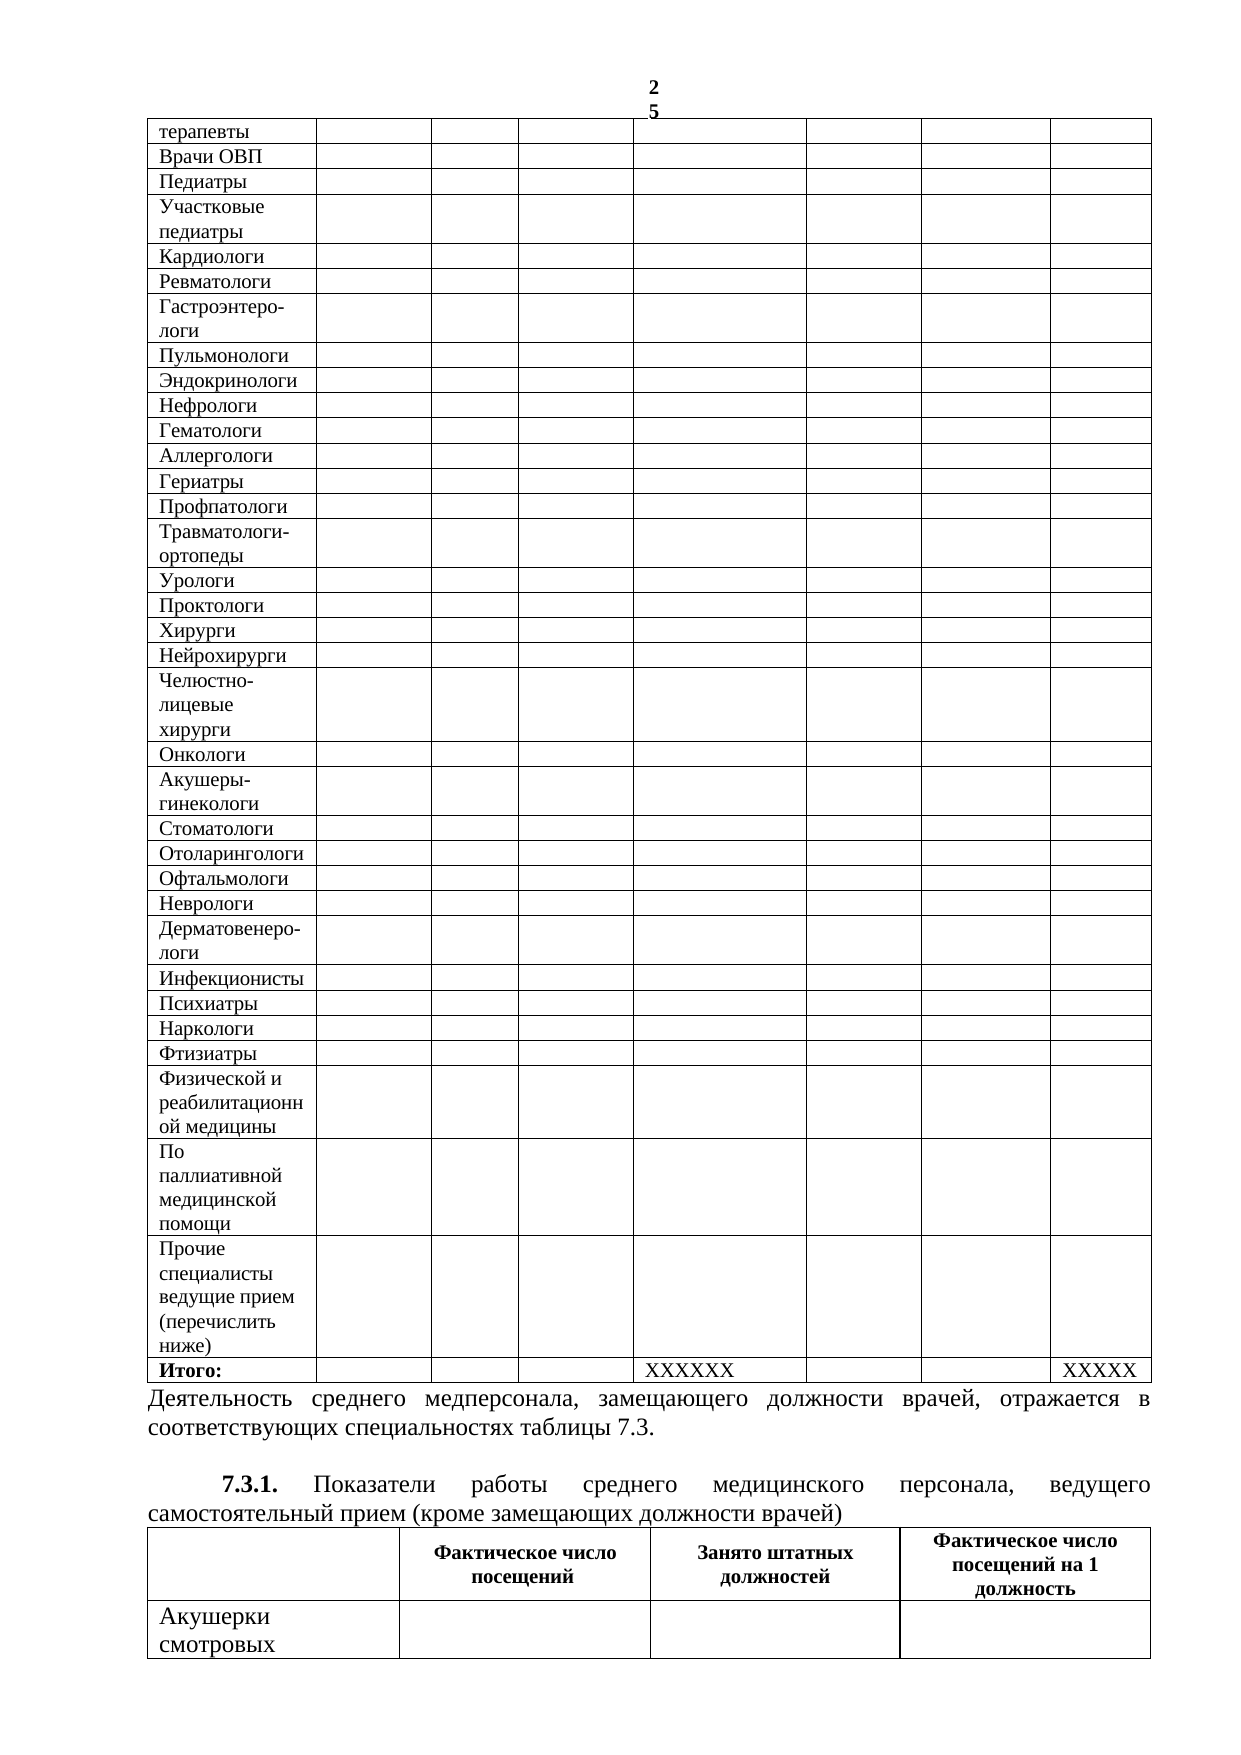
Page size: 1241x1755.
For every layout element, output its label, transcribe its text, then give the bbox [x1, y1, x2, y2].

table_cell Челюстно-лицевые хирурги [148, 668, 316, 741]
table_cell [922, 144, 1050, 168]
table_cell [807, 195, 921, 243]
table_cell Ревматологи [148, 269, 316, 293]
table_cell [922, 816, 1050, 840]
table_cell [519, 742, 633, 766]
table_cell [634, 418, 806, 442]
table_cell [807, 169, 921, 193]
table_cell [1051, 965, 1151, 989]
table_cell [317, 593, 431, 617]
table_cell [634, 269, 806, 293]
table_cell [1051, 916, 1151, 964]
table_cell [807, 742, 921, 766]
table_cell [317, 618, 431, 642]
table_cell [1051, 668, 1151, 741]
table_cell [807, 593, 921, 617]
table_cell [922, 891, 1050, 915]
table_cell [922, 1236, 1050, 1357]
table_cell [519, 343, 633, 367]
table_cell [922, 916, 1050, 964]
table_cell [519, 668, 633, 741]
table_cell [432, 891, 518, 915]
table_cell [317, 393, 431, 417]
table_cell ХХХХХХ [634, 1358, 806, 1382]
table_cell [922, 841, 1050, 865]
table_cell [519, 841, 633, 865]
table_cell [1051, 494, 1151, 518]
table_cell терапевты [148, 119, 316, 143]
table_cell [922, 119, 1050, 143]
table_cell [317, 169, 431, 193]
table_cell Гастроэнтеро-логи [148, 294, 316, 342]
table_cell [807, 294, 921, 342]
table_cell [922, 244, 1050, 268]
table_cell [634, 643, 806, 667]
table_cell Наркологи [148, 1016, 316, 1040]
table_cell [807, 494, 921, 518]
table_cell [634, 519, 806, 567]
table_cell [519, 891, 633, 915]
table_cell [634, 119, 806, 143]
table_cell [807, 393, 921, 417]
table_cell [432, 866, 518, 890]
table_cell [432, 418, 518, 442]
table_cell [1051, 418, 1151, 442]
table_cell [1051, 469, 1151, 493]
table_cell [922, 418, 1050, 442]
table_cell [432, 618, 518, 642]
table_cell [922, 469, 1050, 493]
table_cell [317, 568, 431, 592]
table_cell [432, 965, 518, 989]
table_cell [317, 144, 431, 168]
table_cell Прочие специалисты ведущие прием (перечислить ниже) [148, 1236, 316, 1357]
table_header [148, 1528, 399, 1600]
table_cell [922, 294, 1050, 342]
table_cell [317, 119, 431, 143]
table_cell Гематологи [148, 418, 316, 442]
table_cell [922, 1358, 1050, 1382]
table_cell [807, 144, 921, 168]
table_cell [634, 1041, 806, 1065]
table_cell [317, 965, 431, 989]
table_cell [634, 169, 806, 193]
table_cell [1051, 269, 1151, 293]
table_cell [634, 1139, 806, 1235]
table_cell Акушерки смотровых [148, 1601, 399, 1658]
table_cell [807, 418, 921, 442]
table_cell [317, 294, 431, 342]
table_cell [432, 991, 518, 1014]
table_cell [432, 1041, 518, 1065]
table_cell [519, 444, 633, 467]
table_cell [317, 643, 431, 667]
table_cell [1051, 368, 1151, 392]
table_cell [432, 469, 518, 493]
table_cell [807, 916, 921, 964]
table_cell [922, 1066, 1050, 1138]
table_cell [432, 767, 518, 815]
table_cell ХХХХХ [1051, 1358, 1151, 1382]
table_cell [922, 169, 1050, 193]
table_cell [432, 816, 518, 840]
table_cell [1051, 1066, 1151, 1138]
table_cell Участковые педиатры [148, 195, 316, 243]
table_cell [317, 1016, 431, 1040]
table_cell [432, 195, 518, 243]
table_cell [634, 891, 806, 915]
table_cell [432, 169, 518, 193]
table_cell [519, 294, 633, 342]
table_cell [634, 1066, 806, 1138]
table_cell [807, 1358, 921, 1382]
table_cell [519, 195, 633, 243]
table_cell [432, 742, 518, 766]
table_cell [432, 1016, 518, 1040]
table_cell [519, 767, 633, 815]
table_cell [519, 469, 633, 493]
table_cell [922, 368, 1050, 392]
table_cell [1051, 244, 1151, 268]
table_cell [432, 494, 518, 518]
table_cell [807, 767, 921, 815]
table_cell [1051, 866, 1151, 890]
table_cell [922, 269, 1050, 293]
table_cell [432, 244, 518, 268]
table_cell Физической и реабилитационной медицины [148, 1066, 316, 1138]
table_cell Профпатологи [148, 494, 316, 518]
table_cell [519, 866, 633, 890]
table_cell [432, 593, 518, 617]
table_cell Травматологи-ортопеды [148, 519, 316, 567]
table_cell [519, 494, 633, 518]
table_cell [1051, 643, 1151, 667]
table_cell [1051, 1041, 1151, 1065]
table_cell [901, 1601, 1150, 1658]
table_cell [432, 393, 518, 417]
table_cell [634, 991, 806, 1014]
table_header Фактическое число посещений на 1 должность [901, 1528, 1150, 1600]
table_cell [807, 1066, 921, 1138]
table_cell Дерматовенеро-логи [148, 916, 316, 964]
table_cell [317, 1066, 431, 1138]
table_cell Стоматологи [148, 816, 316, 840]
table_cell [317, 469, 431, 493]
table_cell [634, 368, 806, 392]
table_cell [807, 343, 921, 367]
table_cell [634, 1016, 806, 1040]
table_cell Проктологи [148, 593, 316, 617]
table_cell [317, 195, 431, 243]
table_cell [807, 119, 921, 143]
table_cell [317, 916, 431, 964]
table_cell [922, 668, 1050, 741]
table_cell [1051, 1016, 1151, 1040]
table_cell [432, 294, 518, 342]
table_cell [1051, 991, 1151, 1014]
table_cell [634, 668, 806, 741]
table_cell Кардиологи [148, 244, 316, 268]
table_cell [317, 991, 431, 1014]
table_cell [317, 866, 431, 890]
table_cell [519, 1041, 633, 1065]
table_cell [400, 1601, 650, 1658]
table_cell [922, 742, 1050, 766]
table_cell [432, 119, 518, 143]
table_cell [807, 469, 921, 493]
table_cell [634, 742, 806, 766]
table_cell [634, 1236, 806, 1357]
table_cell [634, 343, 806, 367]
table_cell [922, 195, 1050, 243]
table_cell [432, 343, 518, 367]
table_cell [634, 469, 806, 493]
table_cell [807, 519, 921, 567]
table_cell По паллиативной медицинской помощи [148, 1139, 316, 1235]
table_cell [432, 841, 518, 865]
table_cell [634, 494, 806, 518]
table_cell [922, 965, 1050, 989]
table_header Фактическое число посещений [400, 1528, 650, 1600]
table_cell [922, 866, 1050, 890]
table_cell [922, 618, 1050, 642]
table_cell [317, 891, 431, 915]
table_cell Онкологи [148, 742, 316, 766]
table_cell [1051, 816, 1151, 840]
table_cell [651, 1601, 899, 1658]
table_cell [807, 1236, 921, 1357]
table_cell [807, 991, 921, 1014]
table_cell [432, 916, 518, 964]
table_cell [807, 618, 921, 642]
text 7.3.1. Показатели работы среднего медицинского персонала, ведущего самостоятельный прием (кроме замещающих должности врачей) [148, 1469, 1152, 1527]
table_cell [807, 668, 921, 741]
table_cell Гериатры [148, 469, 316, 493]
table_cell [1051, 1236, 1151, 1357]
table_cell [432, 144, 518, 168]
table_cell Акушеры-гинекологи [148, 767, 316, 815]
table_cell [519, 643, 633, 667]
table_cell [317, 269, 431, 293]
table_cell [922, 1016, 1050, 1040]
table_cell [807, 568, 921, 592]
table_cell [432, 368, 518, 392]
table_cell [519, 144, 633, 168]
table_cell [519, 169, 633, 193]
table_cell Педиатры [148, 169, 316, 193]
table_cell [1051, 1139, 1151, 1235]
table_cell [922, 593, 1050, 617]
table_cell [634, 618, 806, 642]
table_cell [519, 816, 633, 840]
table_cell [1051, 294, 1151, 342]
table_cell [922, 444, 1050, 467]
table_cell [1051, 393, 1151, 417]
table_cell [634, 767, 806, 815]
table_cell [317, 767, 431, 815]
table_cell [807, 816, 921, 840]
table_cell [432, 568, 518, 592]
table_cell [634, 965, 806, 989]
table_cell [922, 643, 1050, 667]
table_cell [634, 195, 806, 243]
table_cell [1051, 767, 1151, 815]
table_cell Урологи [148, 568, 316, 592]
table_cell Хирурги [148, 618, 316, 642]
table_cell [317, 244, 431, 268]
table_cell [519, 991, 633, 1014]
table_cell [519, 519, 633, 567]
table_cell [317, 368, 431, 392]
table_cell [1051, 169, 1151, 193]
table_cell [1051, 519, 1151, 567]
table_cell [432, 643, 518, 667]
table_cell [317, 742, 431, 766]
table_cell [1051, 618, 1151, 642]
table_cell [519, 593, 633, 617]
table_cell [317, 444, 431, 467]
table_cell Итого: [148, 1358, 316, 1382]
table_cell [519, 1139, 633, 1235]
table_cell [634, 916, 806, 964]
table_cell [317, 418, 431, 442]
text Деятельность среднего медперсонала, замещающего должности врачей, отражается в соответствующих специальностях таблицы 7.3. [148, 1383, 1152, 1440]
table_cell [519, 244, 633, 268]
table_cell [1051, 343, 1151, 367]
table_cell [1051, 444, 1151, 467]
table_cell Инфекционисты [148, 965, 316, 989]
table_cell [317, 1236, 431, 1357]
table_cell Фтизиатры [148, 1041, 316, 1065]
table_cell [317, 668, 431, 741]
table_cell Аллергологи [148, 444, 316, 467]
table_cell [317, 1358, 431, 1382]
table_cell [1051, 195, 1151, 243]
table_cell [634, 866, 806, 890]
table_cell [922, 767, 1050, 815]
table_cell [922, 494, 1050, 518]
table_cell [922, 343, 1050, 367]
table_cell [519, 393, 633, 417]
table_cell [432, 269, 518, 293]
table_cell Врачи ОВП [148, 144, 316, 168]
table_cell [634, 244, 806, 268]
table_cell [807, 1139, 921, 1235]
table_cell [519, 119, 633, 143]
table_header Занято штатных должностей [651, 1528, 899, 1600]
table_cell [1051, 891, 1151, 915]
table_cell [807, 269, 921, 293]
table_cell [1051, 144, 1151, 168]
table_cell [432, 444, 518, 467]
table_cell [807, 1016, 921, 1040]
table_cell [432, 1358, 518, 1382]
table_cell [317, 816, 431, 840]
table_cell Психиатры [148, 991, 316, 1014]
table_cell [634, 393, 806, 417]
table_cell [922, 1041, 1050, 1065]
table_cell Нефрологи [148, 393, 316, 417]
table_cell [432, 1139, 518, 1235]
table_cell [807, 1041, 921, 1065]
table_cell [807, 444, 921, 467]
table_cell [1051, 742, 1151, 766]
table_cell [519, 1236, 633, 1357]
table_cell [922, 519, 1050, 567]
table_cell [634, 816, 806, 840]
table_cell [317, 841, 431, 865]
table_cell [1051, 568, 1151, 592]
table_cell [634, 294, 806, 342]
table_cell [519, 1066, 633, 1138]
table_cell [519, 965, 633, 989]
table_cell [922, 393, 1050, 417]
table_cell [519, 568, 633, 592]
table_cell [634, 841, 806, 865]
table_cell [317, 519, 431, 567]
table_cell Офтальмологи [148, 866, 316, 890]
table_cell [432, 1236, 518, 1357]
table_cell [922, 991, 1050, 1014]
table_cell [807, 866, 921, 890]
table_cell [807, 244, 921, 268]
table_cell [634, 568, 806, 592]
table_cell Отоларингологи [148, 841, 316, 865]
table_cell [317, 1041, 431, 1065]
table_cell [922, 568, 1050, 592]
table_cell [519, 618, 633, 642]
table_cell [317, 1139, 431, 1235]
table_cell [807, 841, 921, 865]
table_cell Неврологи [148, 891, 316, 915]
table_cell Пульмонологи [148, 343, 316, 367]
table_cell [519, 418, 633, 442]
table_cell [317, 494, 431, 518]
table_cell Эндокринологи [148, 368, 316, 392]
table_cell [432, 1066, 518, 1138]
table_cell [317, 343, 431, 367]
table_cell [432, 519, 518, 567]
table_cell [1051, 841, 1151, 865]
table_cell [634, 593, 806, 617]
table_cell [432, 668, 518, 741]
table_cell [634, 444, 806, 467]
table_cell [807, 643, 921, 667]
table_cell [807, 891, 921, 915]
table_cell [519, 1016, 633, 1040]
table_cell [1051, 593, 1151, 617]
table_cell Нейрохирурги [148, 643, 316, 667]
table_cell [519, 1358, 633, 1382]
table_cell [807, 368, 921, 392]
table_cell [922, 1139, 1050, 1235]
table_cell [1051, 119, 1151, 143]
table_cell [634, 144, 806, 168]
table_cell [519, 269, 633, 293]
table_cell [519, 368, 633, 392]
table_cell [519, 916, 633, 964]
table_cell [807, 965, 921, 989]
